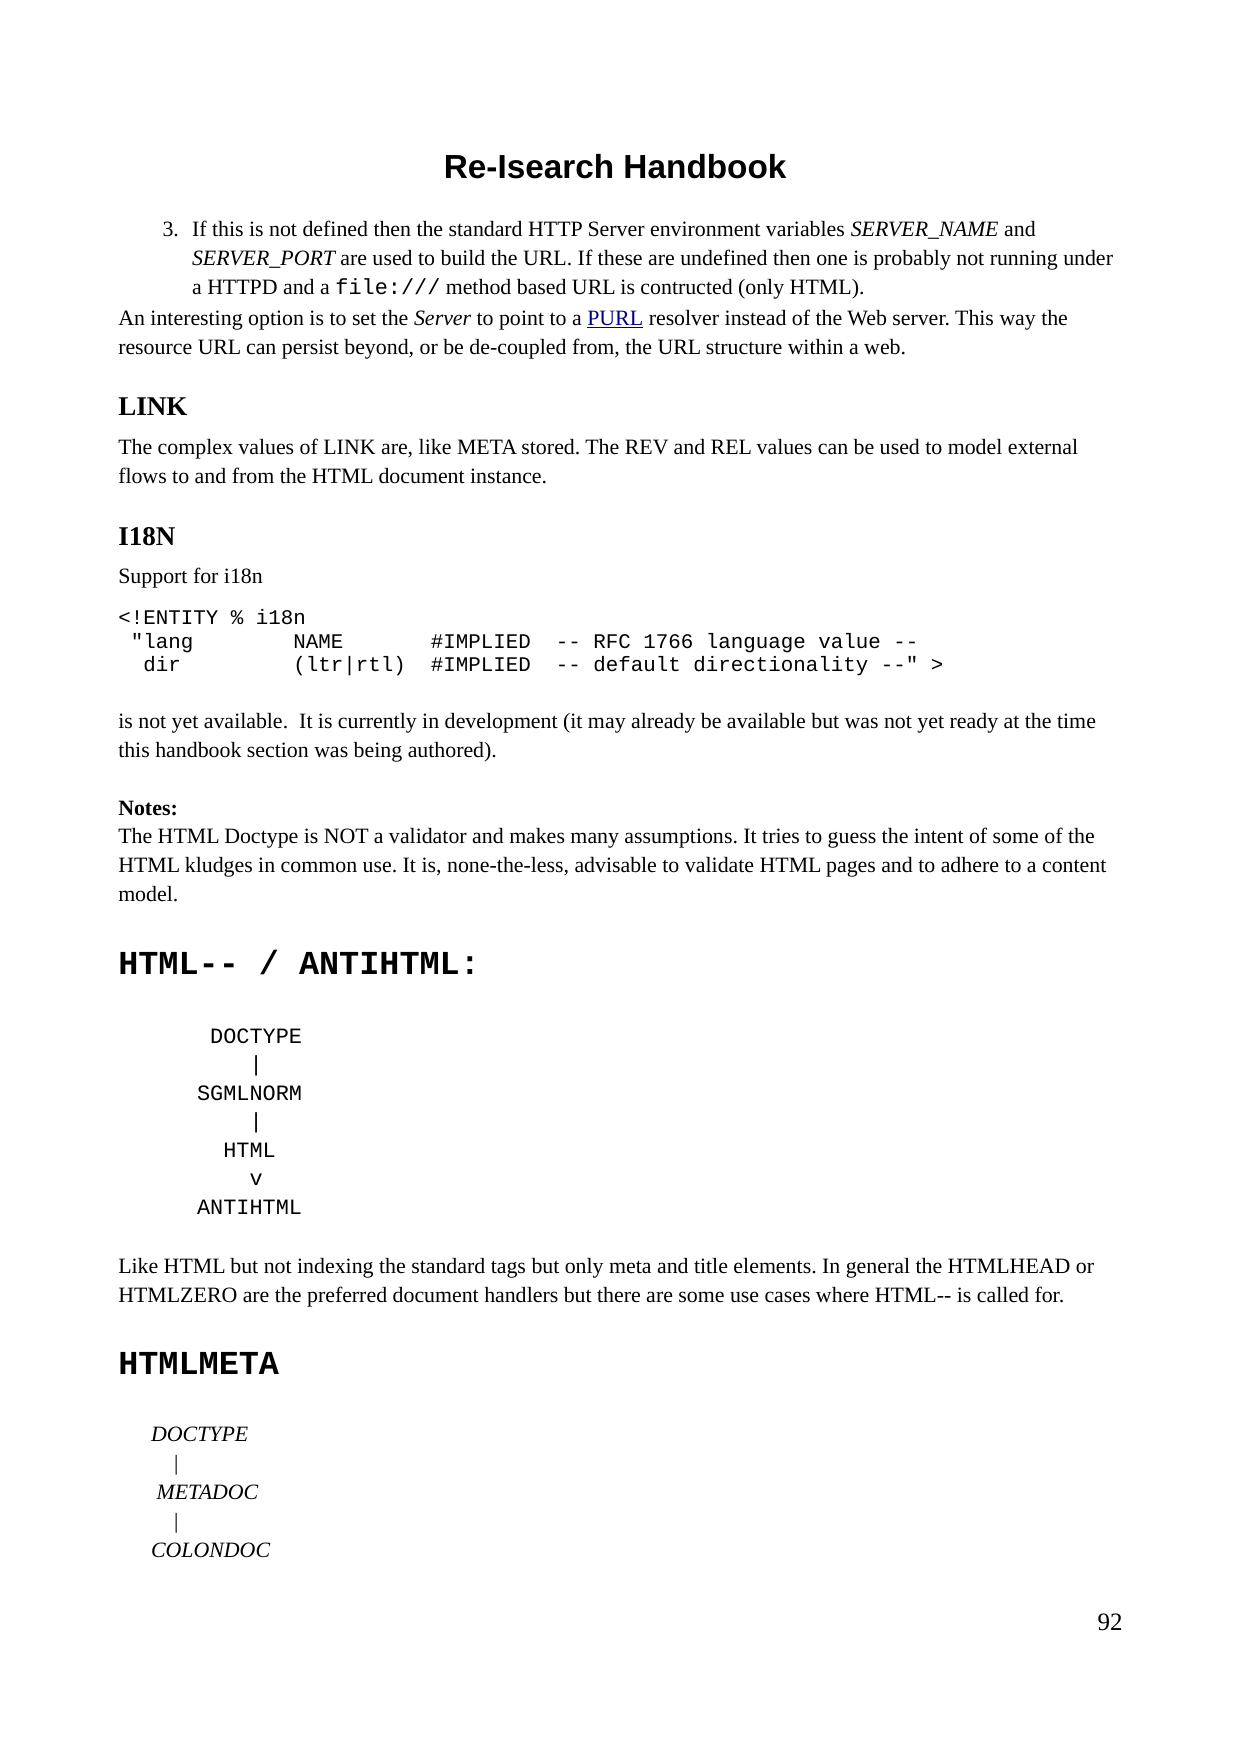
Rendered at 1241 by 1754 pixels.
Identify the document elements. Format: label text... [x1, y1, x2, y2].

text Support for i18n [118, 563, 1122, 588]
text Notes: [118, 794, 1122, 820]
text ANTIHTML [118, 1196, 1122, 1221]
subtitle LINK [118, 391, 1122, 422]
text METADOC [118, 1479, 1122, 1504]
text is not yet available. It is currently in development (it may already be available but was not yet ready at the time this handbook section was being authored). [118, 708, 1122, 762]
text | [118, 1508, 1122, 1533]
text SGMLNORM [118, 1082, 1122, 1107]
list If this is not defined then the standard HTTP Server environment variables SERVER_NAME and SERVER_PORT are used to build the URL. If these are undefined then one is probably not running under a HTTPD and a file:/// method based URL is contructed (only HTML). [162, 216, 1122, 301]
subtitle HTML-- / ANTIHTML: [118, 946, 1122, 984]
text "lang NAME #IMPLIED -- RFC 1766 language value -- [118, 631, 1122, 654]
text DOCTYPE [118, 1421, 1122, 1446]
text An interesting option is to set the Server to point to a PURL resolver instead of the Web server. This way the resource URL can persist beyond, or be de-coupled from, the URL structure within a web. [118, 305, 1122, 359]
text HTML [118, 1139, 1122, 1164]
text Like HTML but not indexing the standard tags but only meta and title elements. In general the HTMLHEAD or HTMLZERO are the preferred document handlers but there are some use cases where HTML-- is called for. [118, 1253, 1122, 1307]
text v [118, 1167, 1122, 1192]
text COLONDOC [118, 1537, 1122, 1562]
text | [118, 1450, 1122, 1475]
text dir (ltr|rtl) #IMPLIED -- default directionality --" > [118, 654, 1122, 678]
subtitle I18N [118, 519, 1122, 551]
text | [118, 1111, 1122, 1135]
text The HTML Doctype is NOT a validator and makes many assumptions. It tries to guess the intent of some of the HTML kludges in common use. It is, none-the-less, advisable to validate HTML pages and to adhere to a content model. [118, 823, 1122, 907]
text The complex values of LINK are, like META stored. The REV and REL values can be used to model external flows to and from the HTML document instance. [118, 434, 1122, 488]
text <!ENTITY % i18n [118, 607, 1122, 631]
text | [118, 1054, 1122, 1078]
text DOCTYPE [118, 1025, 1122, 1050]
subtitle HTMLMETA [118, 1347, 1122, 1384]
